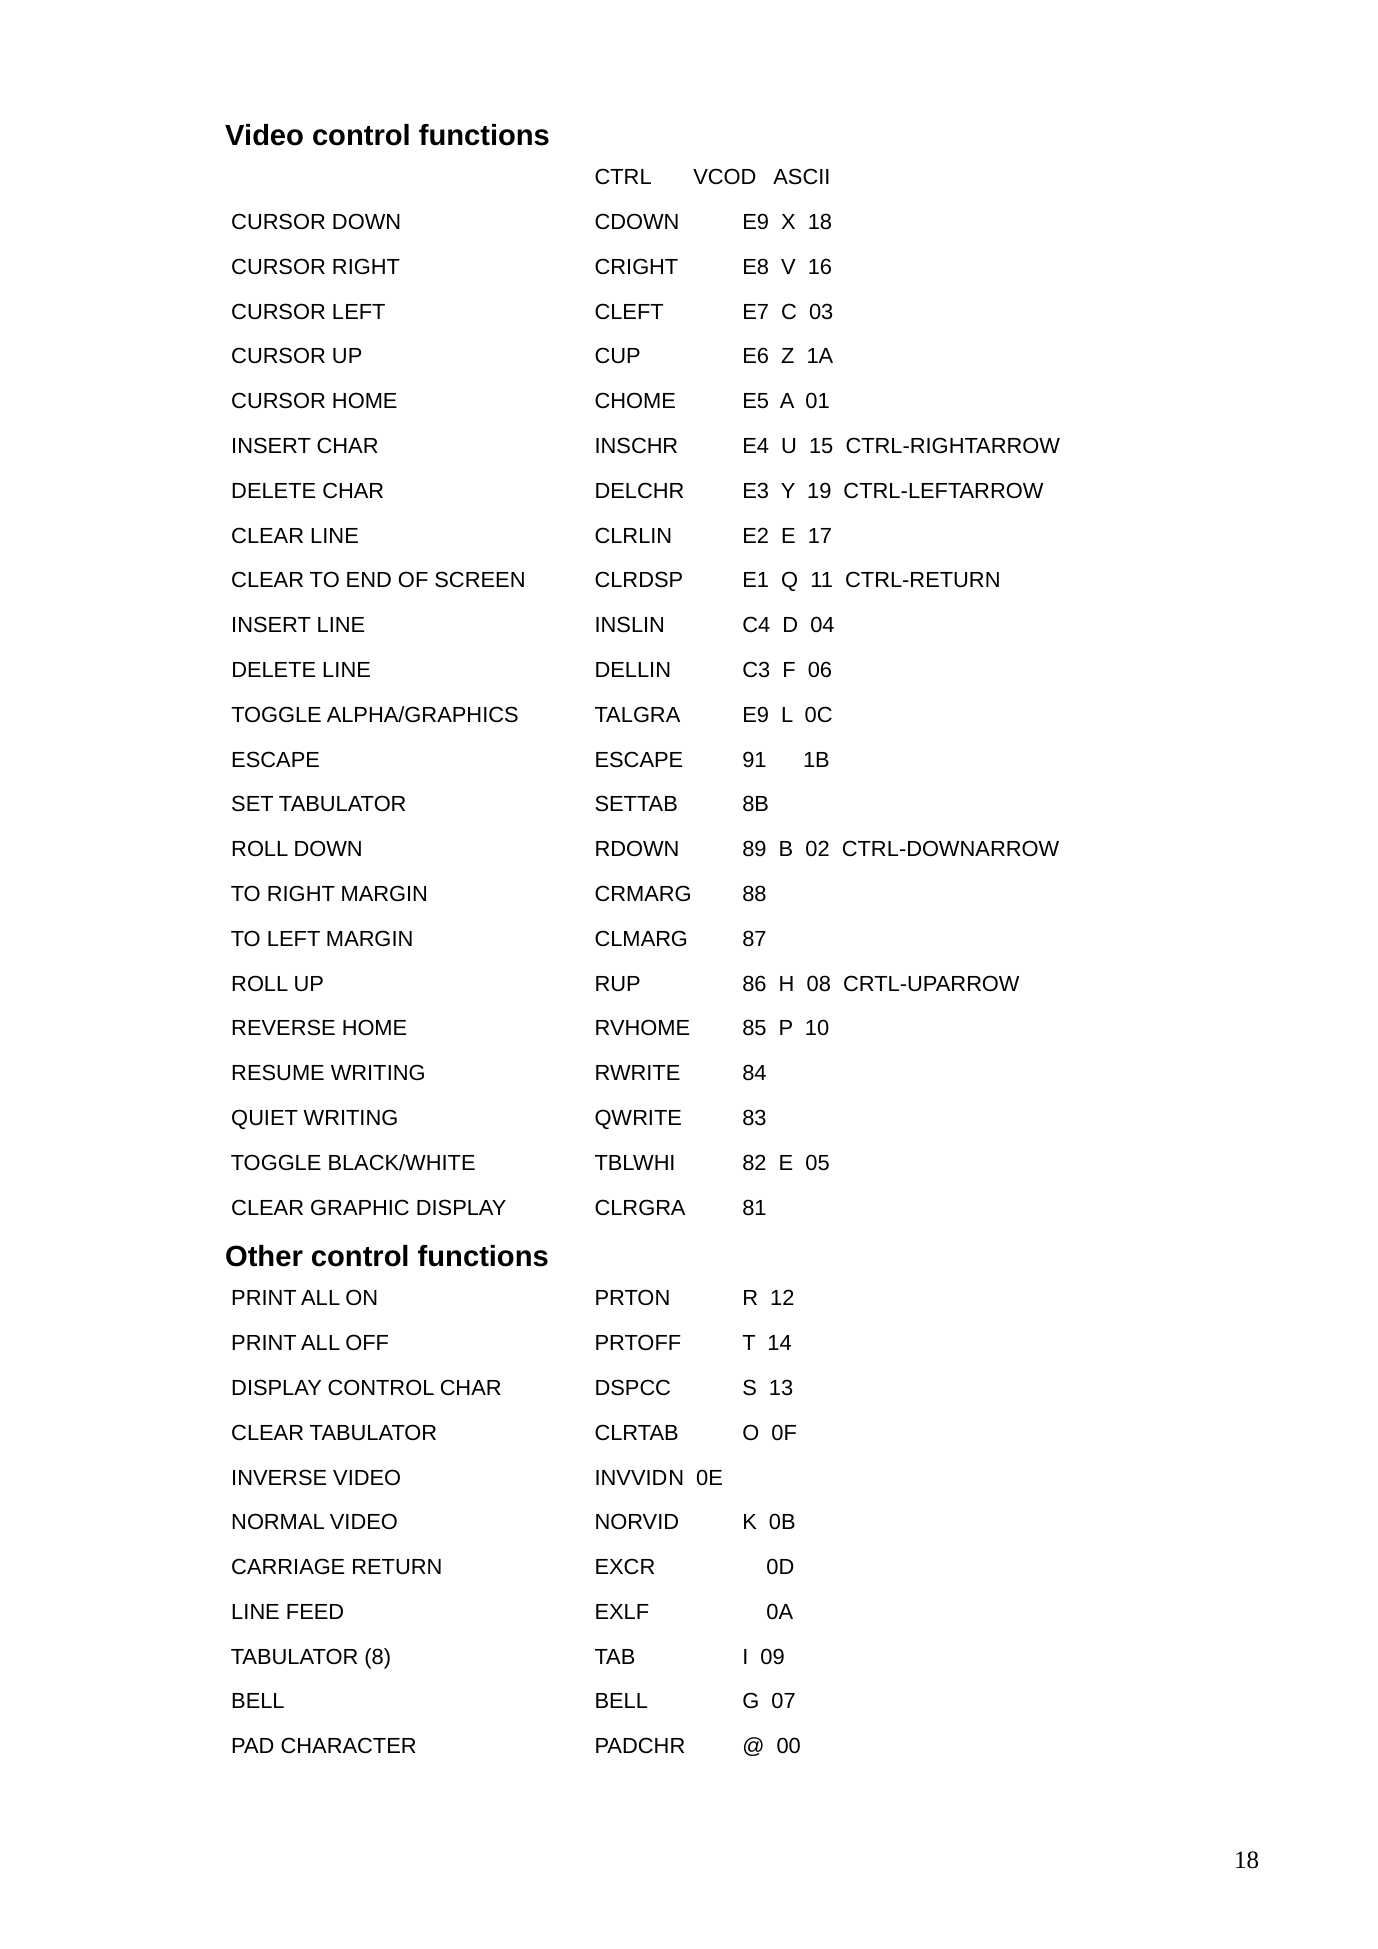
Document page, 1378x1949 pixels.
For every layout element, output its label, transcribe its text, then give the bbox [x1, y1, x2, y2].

text CLEAR LINE CLRLIN E2 E 17 [225, 522, 1259, 548]
text BELL BELL G 07 [225, 1688, 1259, 1713]
text CURSOR UP CUP E6 Z 1A [225, 343, 1259, 368]
text ROLL DOWN RDOWN 89 B 02 CTRL-DOWNARROW [225, 836, 1259, 861]
text CLEAR TABULATOR CLRTAB O 0F [225, 1419, 1259, 1445]
text CURSOR LEFT CLEFT E7 C 03 [225, 298, 1259, 324]
text CURSOR RIGHT CRIGHT E8 V 16 [225, 254, 1259, 279]
text TOGGLE BLACK/WHITE TBLWHI 82 E 05 [225, 1149, 1259, 1175]
text LINE FEED EXLF 0A [225, 1599, 1259, 1624]
text TOGGLE ALPHA/GRAPHICS TALGRA E9 L 0C [225, 702, 1259, 727]
text TABULATOR (8) TAB I 09 [225, 1643, 1259, 1669]
text DISPLAY CONTROL CHAR DSPCC S 13 [225, 1375, 1259, 1400]
text ESCAPE ESCAPE 91 1B [225, 746, 1259, 772]
text CURSOR DOWN CDOWN E9 X 18 [225, 209, 1259, 234]
text ROLL UP RUP 86 H 08 CRTL-UPARROW [225, 970, 1259, 996]
text SET TABULATOR SETTAB 8B [225, 791, 1259, 816]
text INSERT CHAR INSCHR E4 U 15 CTRL-RIGHTARROW [225, 433, 1259, 458]
text INVERSE VIDEO INVVID N 0E [225, 1464, 1259, 1489]
text PAD CHARACTER PADCHR @ 00 [225, 1733, 1259, 1758]
text DELETE LINE DELLIN C3 F 06 [225, 657, 1259, 682]
subtitle Video control functions [225, 118, 1259, 152]
text CLEAR GRAPHIC DISPLAY CLRGRA 81 [225, 1194, 1259, 1219]
text DELETE CHAR DELCHR E3 Y 19 CTRL-LEFTARROW [225, 478, 1259, 503]
text REVERSE HOME RVHOME 85 P 10 [225, 1015, 1259, 1040]
text INSERT LINE INSLIN C4 D 04 [225, 612, 1259, 637]
text PRINT ALL ON PRTON R 12 [225, 1285, 1259, 1310]
subtitle Other control functions [225, 1239, 1259, 1273]
text PRINT ALL OFF PRTOFF T 14 [225, 1330, 1259, 1355]
text CURSOR HOME CHOME E5 A 01 [225, 388, 1259, 413]
text CTRL VCOD ASCII [225, 164, 1259, 189]
text NORMAL VIDEO NORVID K 0B [225, 1509, 1259, 1534]
text CARRIAGE RETURN EXCR 0D [225, 1554, 1259, 1579]
text TO LEFT MARGIN CLMARG 87 [225, 926, 1259, 951]
text CLEAR TO END OF SCREEN CLRDSP E1 Q 11 CTRL-RETURN [225, 567, 1259, 592]
text TO RIGHT MARGIN CRMARG 88 [225, 881, 1259, 906]
text RESUME WRITING RWRITE 84 [225, 1060, 1259, 1085]
text QUIET WRITING QWRITE 83 [225, 1105, 1259, 1130]
